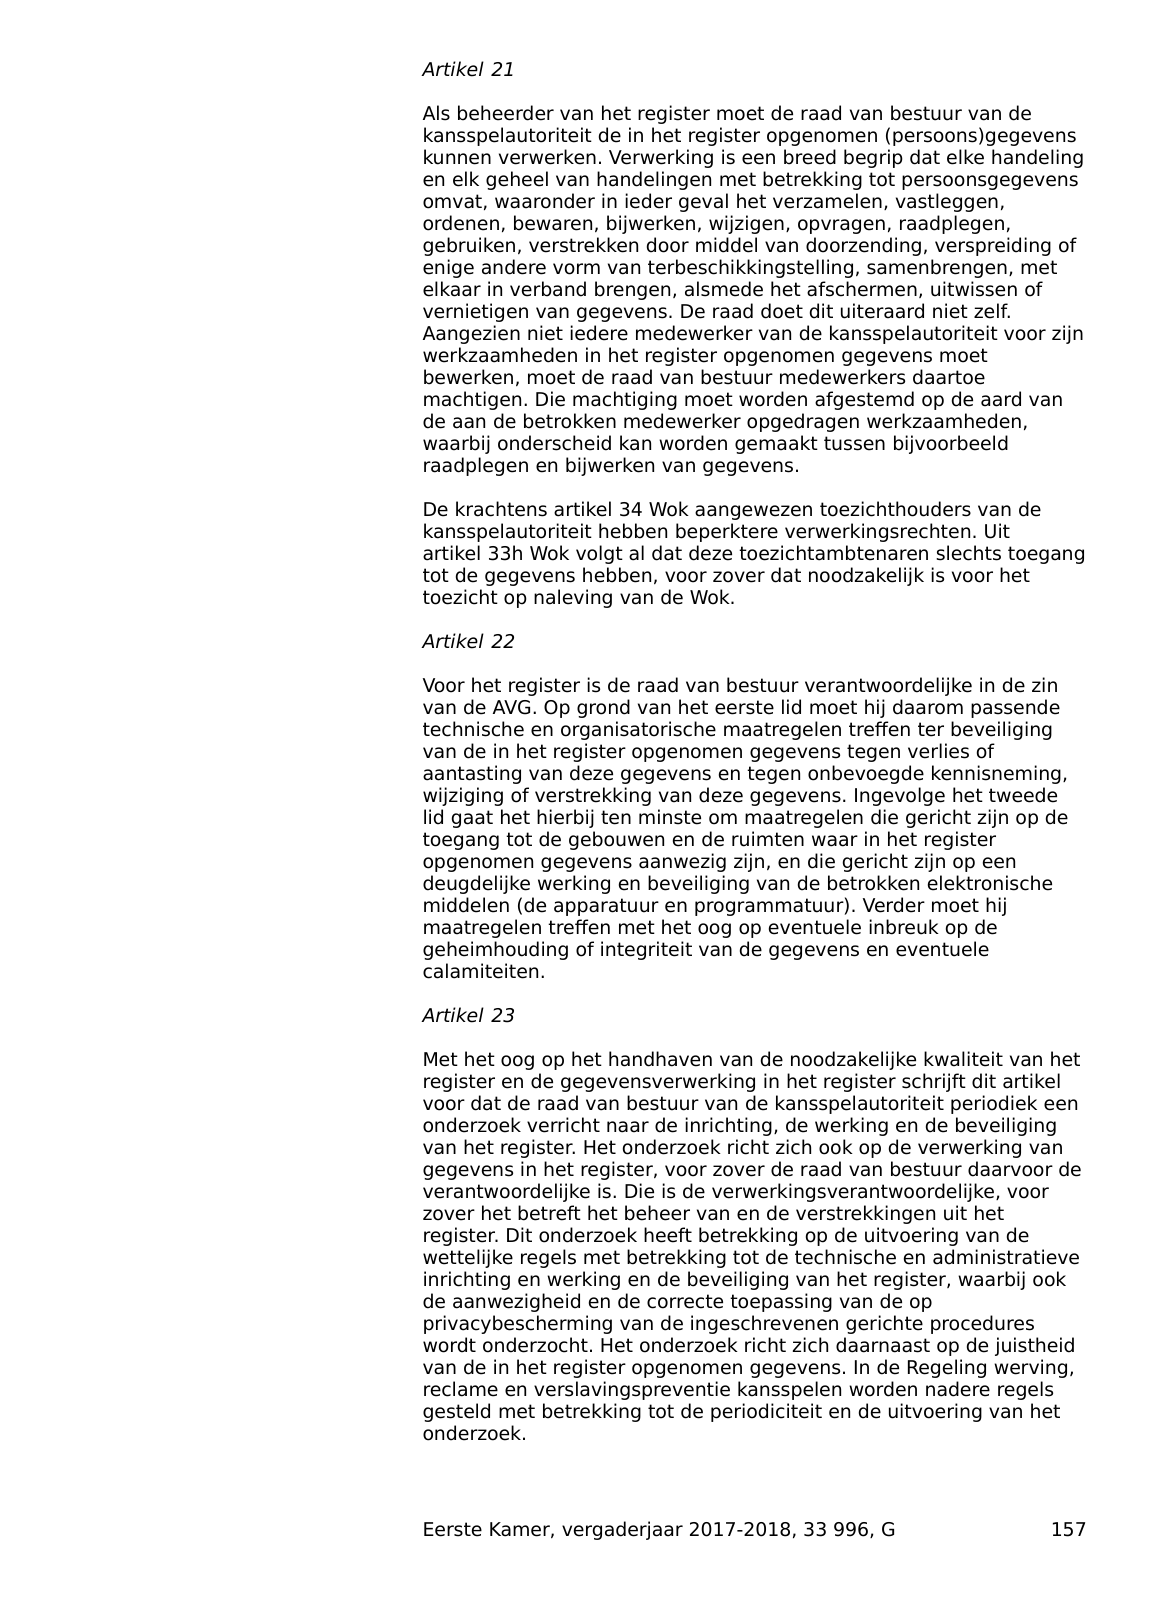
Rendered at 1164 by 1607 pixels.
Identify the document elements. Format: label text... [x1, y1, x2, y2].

text De krachtens artikel 34 Wok aangewezen toezichthouders van de kansspelautoriteit hebben beperktere verwerkingsrechten. Uit artikel 33h Wok volgt al dat deze toezichtambtenaren slechts toegang tot de gegevens hebben, voor zover dat noodzakelijk is voor het toezicht op naleving van de Wok. [422, 499, 1087, 609]
subtitle Artikel 22 [422, 631, 1087, 653]
text Voor het register is de raad van bestuur verantwoordelijke in de zin van de AVG. Op grond van het eerste lid moet hij daarom passende technische en organisatorische maatregelen treffen ter beveiliging van de in het register opgenomen gegevens tegen verlies of aantasting van deze gegevens en tegen onbevoegde kennisneming, wijziging of verstrekking van deze gegevens. Ingevolge het tweede lid gaat het hierbij ten minste om maatregelen die gericht zijn op de toegang tot de gebouwen en de ruimten waar in het register opgenomen gegevens aanwezig zijn, en die gericht zijn op een deugdelijke werking en beveiliging van de betrokken elektronische middelen (de apparatuur en programmatuur). Verder moet hij maatregelen treffen met het oog op eventuele inbreuk op de geheimhouding of integriteit van de gegevens en eventuele calamiteiten. [422, 675, 1087, 983]
text Als beheerder van het register moet de raad van bestuur van de kansspelautoriteit de in het register opgenomen (persoons)gegevens kunnen verwerken. Verwerking is een breed begrip dat elke handeling en elk geheel van handelingen met betrekking tot persoonsgegevens omvat, waaronder in ieder geval het verzamelen, vastleggen, ordenen, bewaren, bijwerken, wijzigen, opvragen, raadplegen, gebruiken, verstrekken door middel van doorzending, verspreiding of enige andere vorm van terbeschikkingstelling, samenbrengen, met elkaar in verband brengen, alsmede het afschermen, uitwissen of vernietigen van gegevens. De raad doet dit uiteraard niet zelf. Aangezien niet iedere medewerker van de kansspelautoriteit voor zijn werkzaamheden in het register opgenomen gegevens moet bewerken, moet de raad van bestuur medewerkers daartoe machtigen. Die machtiging moet worden afgestemd op de aard van de aan de betrokken medewerker opgedragen werkzaamheden, waarbij onderscheid kan worden gemaakt tussen bijvoorbeeld raadplegen en bijwerken van gegevens. [422, 103, 1087, 477]
text Met het oog op het handhaven van de noodzakelijke kwaliteit van het register en de gegevensverwerking in het register schrijft dit artikel voor dat de raad van bestuur van de kansspelautoriteit periodiek een onderzoek verricht naar de inrichting, de werking en de beveiliging van het register. Het onderzoek richt zich ook op de verwerking van gegevens in het register, voor zover de raad van bestuur daarvoor de verantwoordelijke is. Die is de verwerkingsverantwoordelijke, voor zover het betreft het beheer van en de verstrekkingen uit het register. Dit onderzoek heeft betrekking op de uitvoering van de wettelijke regels met betrekking tot de technische en administratieve inrichting en werking en de beveiliging van het register, waarbij ook de aanwezigheid en de correcte toepassing van de op privacybescherming van de ingeschrevenen gerichte procedures wordt onderzocht. Het onderzoek richt zich daarnaast op de juistheid van de in het register opgenomen gegevens. In de Regeling werving, reclame en verslavingspreventie kansspelen worden nadere regels gesteld met betrekking tot de periodiciteit en de uitvoering van het onderzoek. [422, 1049, 1087, 1445]
subtitle Artikel 23 [422, 1005, 1087, 1027]
subtitle Artikel 21 [422, 59, 1087, 81]
